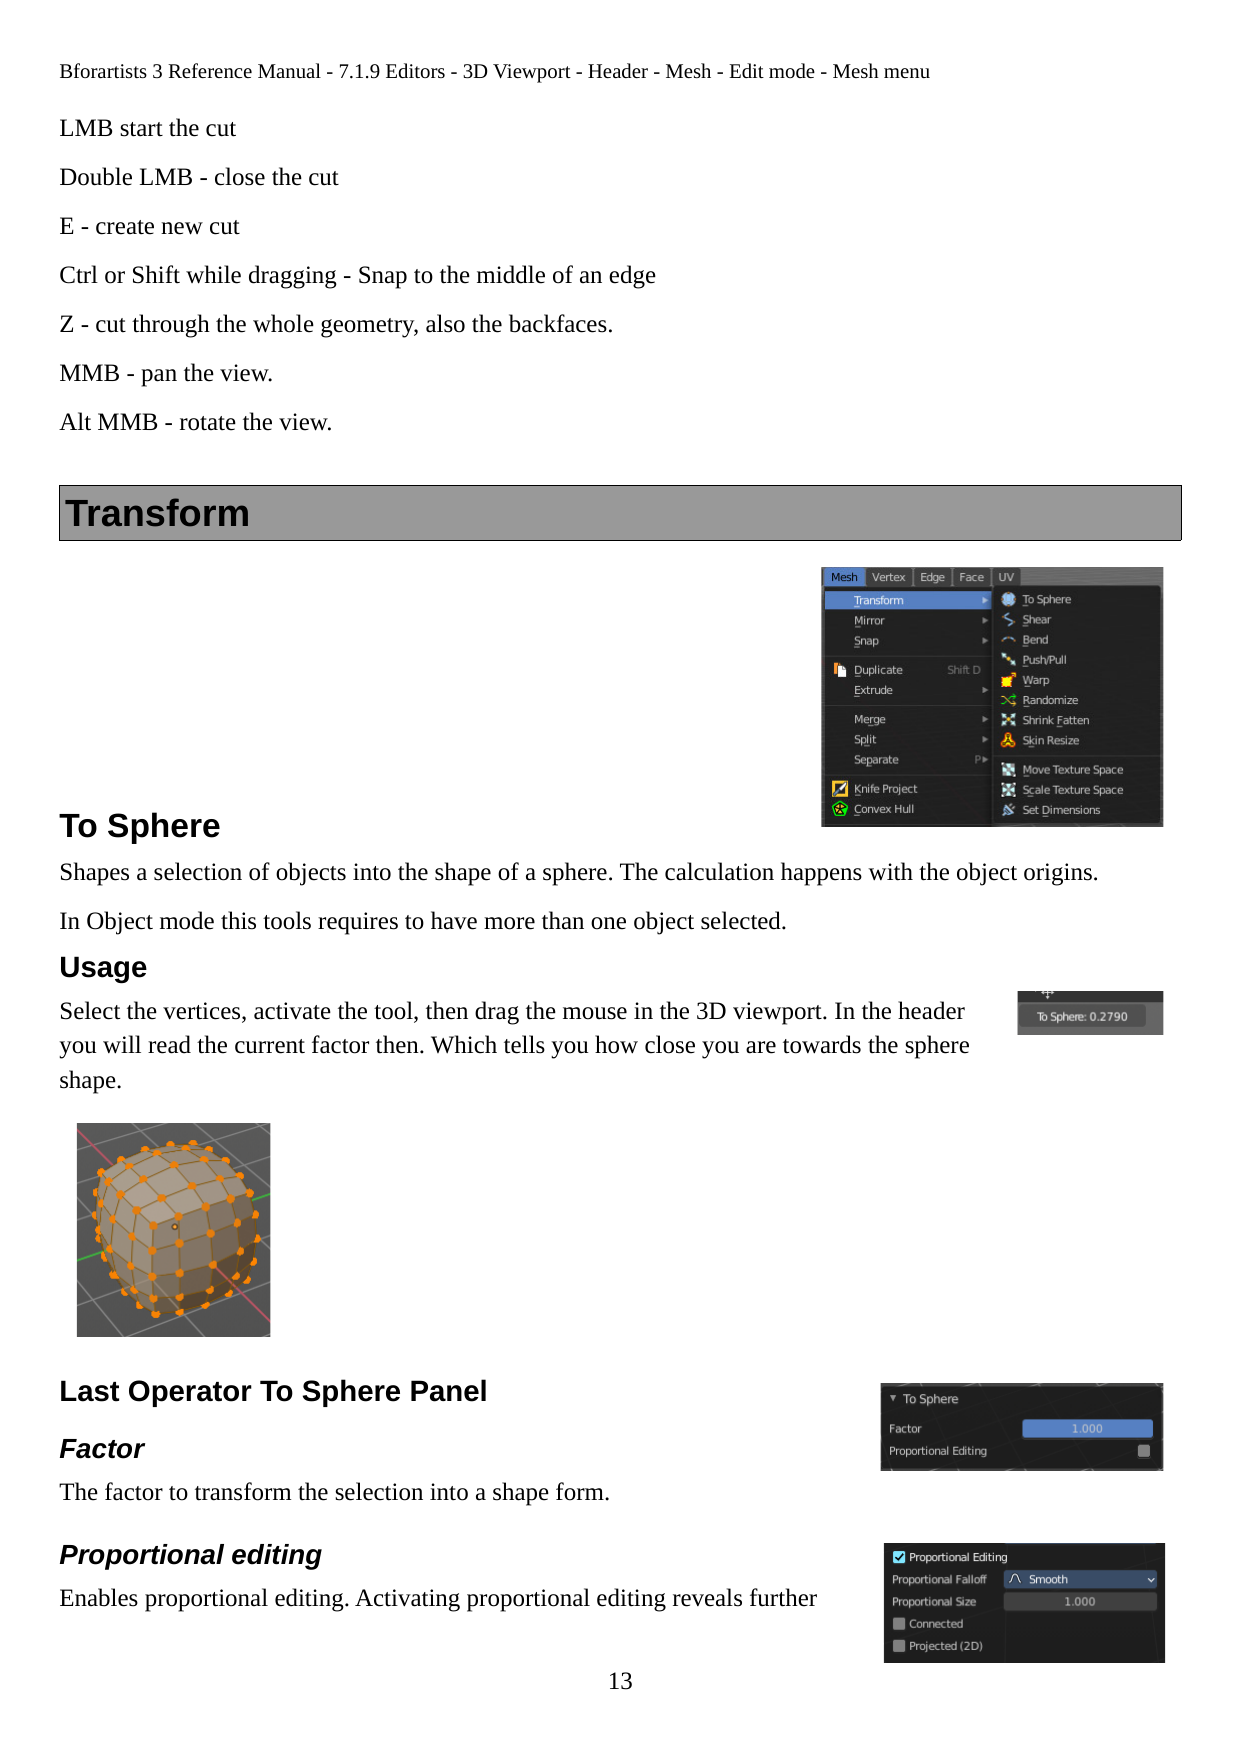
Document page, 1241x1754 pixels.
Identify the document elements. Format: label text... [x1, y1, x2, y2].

text Z - cut through the whole geometry, also the backfaces. [59, 309, 1181, 338]
text Ctrl or Shift while dragging - Snap to the middle of an edge [59, 260, 1181, 288]
picture [1017, 991, 1164, 1035]
text Alt MMB - rotate the view. [59, 407, 1181, 436]
picture [880, 1383, 1164, 1471]
subtitle To Sphere [59, 806, 1181, 845]
text E - create new cut [59, 211, 1181, 239]
subtitle Last Operator To Sphere Panel [59, 1374, 1181, 1408]
text Select the vertices, activate the tool, then drag the mouse in the 3D viewport. In the header you will read the current factor then. Which tells you how close you are towards the sphere shape. [59, 996, 1181, 1094]
subtitle Usage [59, 950, 1181, 983]
subtitle [1164, 1433, 1181, 1464]
picture [883, 1543, 1166, 1663]
text MMB - pan the view. [59, 358, 1181, 387]
text LMB start the cut [59, 113, 1181, 141]
text Enables proportional editing. Activating proportional editing reveals further [59, 1583, 883, 1612]
picture [76, 1123, 271, 1337]
picture [821, 567, 1164, 827]
text Shapes a selection of objects into the shape of a sphere. The calculation happens with the object origins. [59, 857, 1181, 886]
table_header Transform [60, 486, 1181, 540]
text The factor to transform the selection into a shape form. [59, 1477, 1181, 1506]
text Double LMB - close the cut [59, 162, 1181, 190]
subtitle Proportional editing [59, 1539, 1181, 1571]
subtitle Factor [59, 1433, 880, 1464]
text In Object mode this tools requires to have more than one object selected. [59, 906, 1181, 935]
